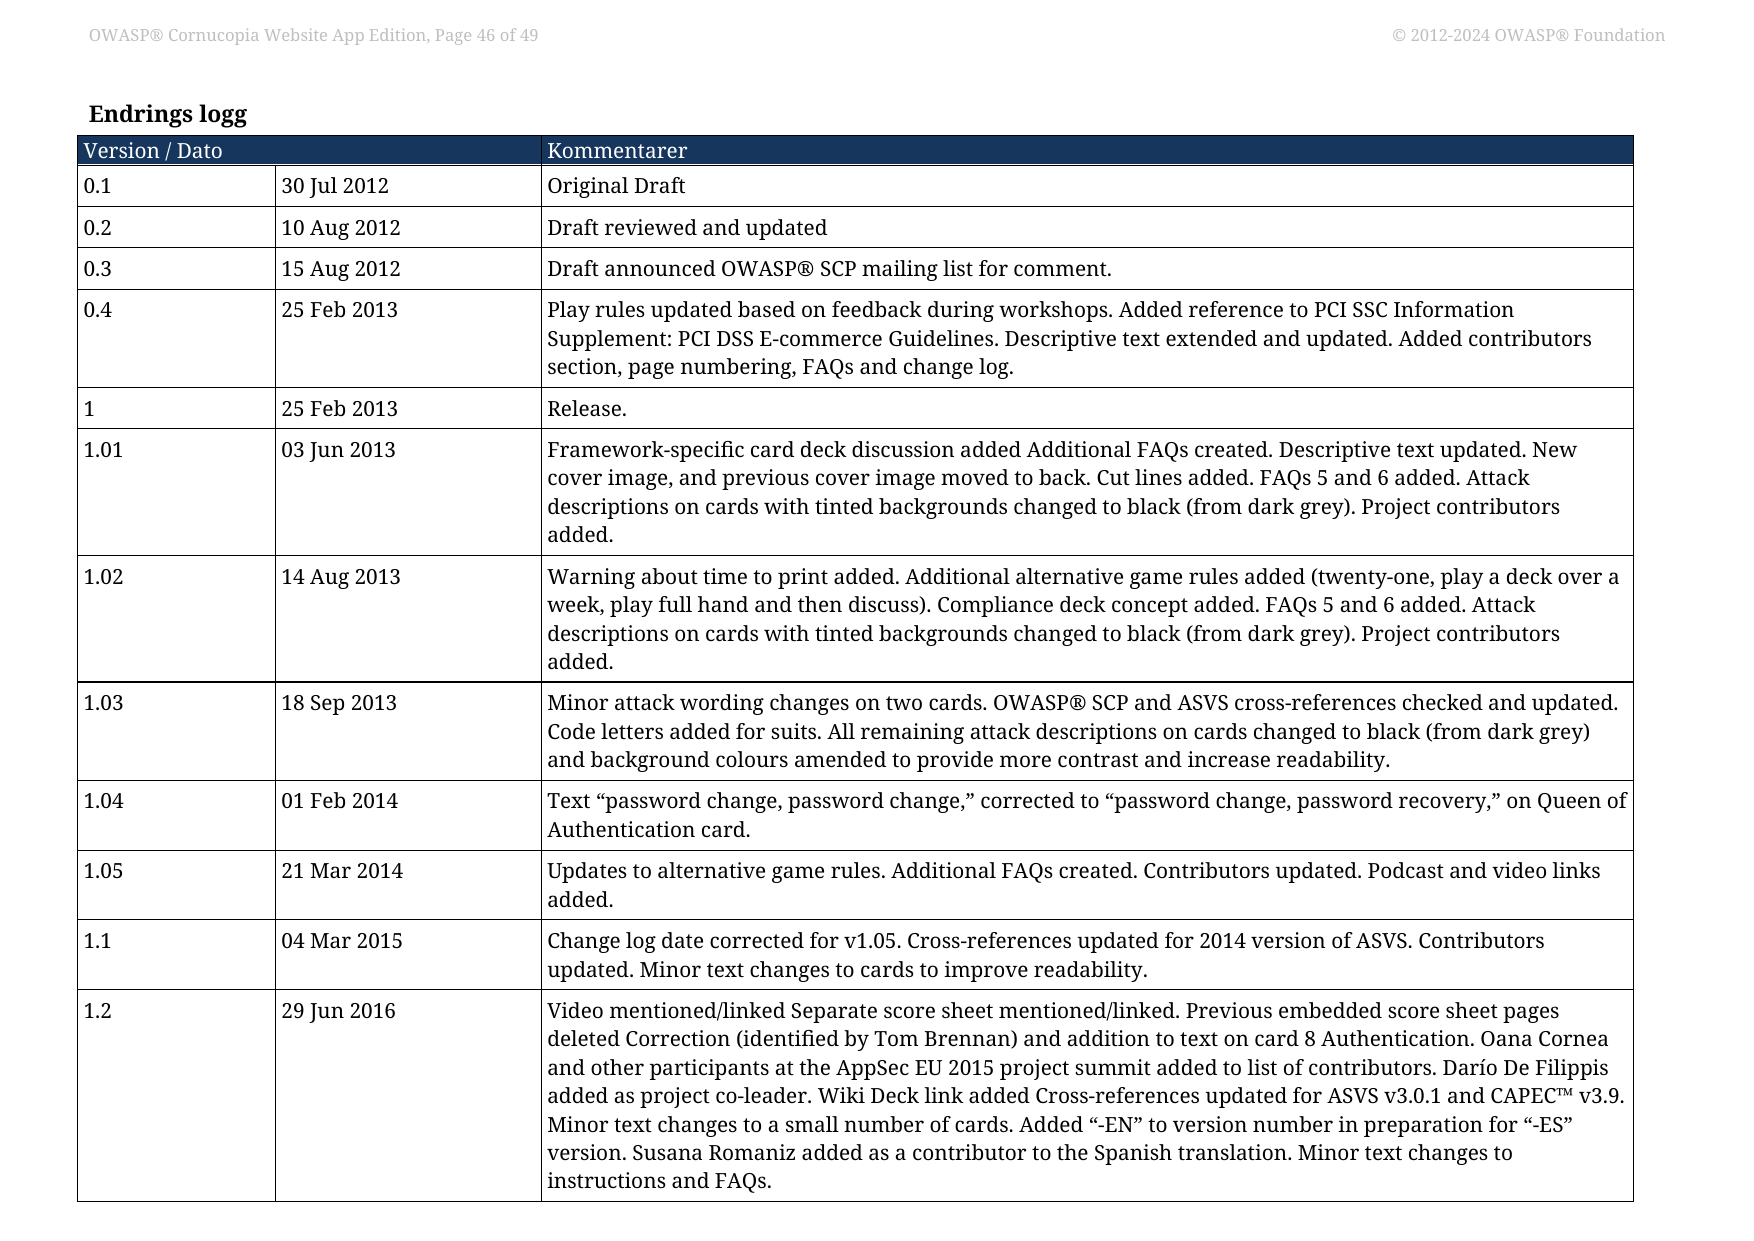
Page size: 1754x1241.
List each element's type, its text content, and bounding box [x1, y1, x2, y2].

table_cell 15 Aug 2012 [276, 248, 541, 288]
table_header Version / Dato [78, 136, 541, 164]
table_cell 1.05 [78, 851, 275, 919]
table_cell Original Draft [542, 166, 1633, 206]
table_cell 01 Feb 2014 [276, 781, 541, 849]
table_cell Draft reviewed and updated [542, 207, 1633, 247]
table_cell 04 Mar 2015 [276, 920, 541, 989]
table_cell Video mentioned/linked Separate score sheet mentioned/linked. Previous embedded score sheet pages deleted Correction (identified by Tom Brennan) and addition to text on card 8 Authentication. Oana Cornea and other participants at the AppSec EU 2015 project summit added to list of contributors. Darío De Filippis added as project co-leader. Wiki Deck link added Cross-references updated for ASVS v3.0.1 and CAPEC™ v3.9. Minor text changes to a small number of cards. Added “-EN” to version number in preparation for “-ES” version. Susana Romaniz added as a contributor to the Spanish translation. Minor text changes to instructions and FAQs. [542, 990, 1633, 1201]
table_cell 14 Aug 2013 [276, 556, 541, 681]
table_cell 10 Aug 2012 [276, 207, 541, 247]
table_cell 1.04 [78, 781, 275, 849]
table_cell 0.2 [78, 207, 275, 247]
table_cell 21 Mar 2014 [276, 851, 541, 919]
table_cell 1.1 [78, 920, 275, 989]
table_cell Play rules updated based on feedback during workshops. Added reference to PCI SSC Information Supplement: PCI DSS E-commerce Guidelines. Descriptive text extended and updated. Added contributors section, page numbering, FAQs and change log. [542, 290, 1633, 387]
table_cell Change log date corrected for v1.05. Cross-references updated for 2014 version of ASVS. Contributors updated. Minor text changes to cards to improve readability. [542, 920, 1633, 989]
table_cell 29 Jun 2016 [276, 990, 541, 1201]
table_cell 1.02 [78, 556, 275, 681]
table_cell 0.4 [78, 290, 275, 387]
table_cell Updates to alternative game rules. Additional FAQs created. Contributors updated. Podcast and video links added. [542, 851, 1633, 919]
table_cell 25 Feb 2013 [276, 388, 541, 428]
table_header Kommentarer [542, 136, 1633, 164]
table_cell 03 Jun 2013 [276, 429, 541, 555]
table_cell 25 Feb 2013 [276, 290, 541, 387]
table_cell 1.01 [78, 429, 275, 555]
table_cell Warning about time to print added. Additional alternative game rules added (twenty-one, play a deck over a week, play full hand and then discuss). Compliance deck concept added. FAQs 5 and 6 added. Attack descriptions on cards with tinted backgrounds changed to black (from dark grey). Project contributors added. [542, 556, 1633, 681]
table_cell Release. [542, 388, 1633, 428]
table_cell 0.3 [78, 248, 275, 288]
table_cell 0.1 [78, 166, 275, 206]
table_cell 1.03 [78, 683, 275, 780]
table_cell Framework-specific card deck discussion added Additional FAQs created. Descriptive text updated. New cover image, and previous cover image moved to back. Cut lines added. FAQs 5 and 6 added. Attack descriptions on cards with tinted backgrounds changed to black (from dark grey). Project contributors added. [542, 429, 1633, 555]
text Endrings logg [89, 97, 1665, 129]
table_cell 30 Jul 2012 [276, 166, 541, 206]
table_cell Draft announced OWASP® SCP mailing list for comment. [542, 248, 1633, 288]
table_cell Minor attack wording changes on two cards. OWASP® SCP and ASVS cross-references checked and updated. Code letters added for suits. All remaining attack descriptions on cards changed to black (from dark grey) and background colours amended to provide more contrast and increase readability. [542, 683, 1633, 780]
table_cell 1.2 [78, 990, 275, 1201]
table_cell Text “password change, password change,” corrected to “password change, password recovery,” on Queen of Authentication card. [542, 781, 1633, 849]
table_cell 18 Sep 2013 [276, 683, 541, 780]
table_cell 1 [78, 388, 275, 428]
